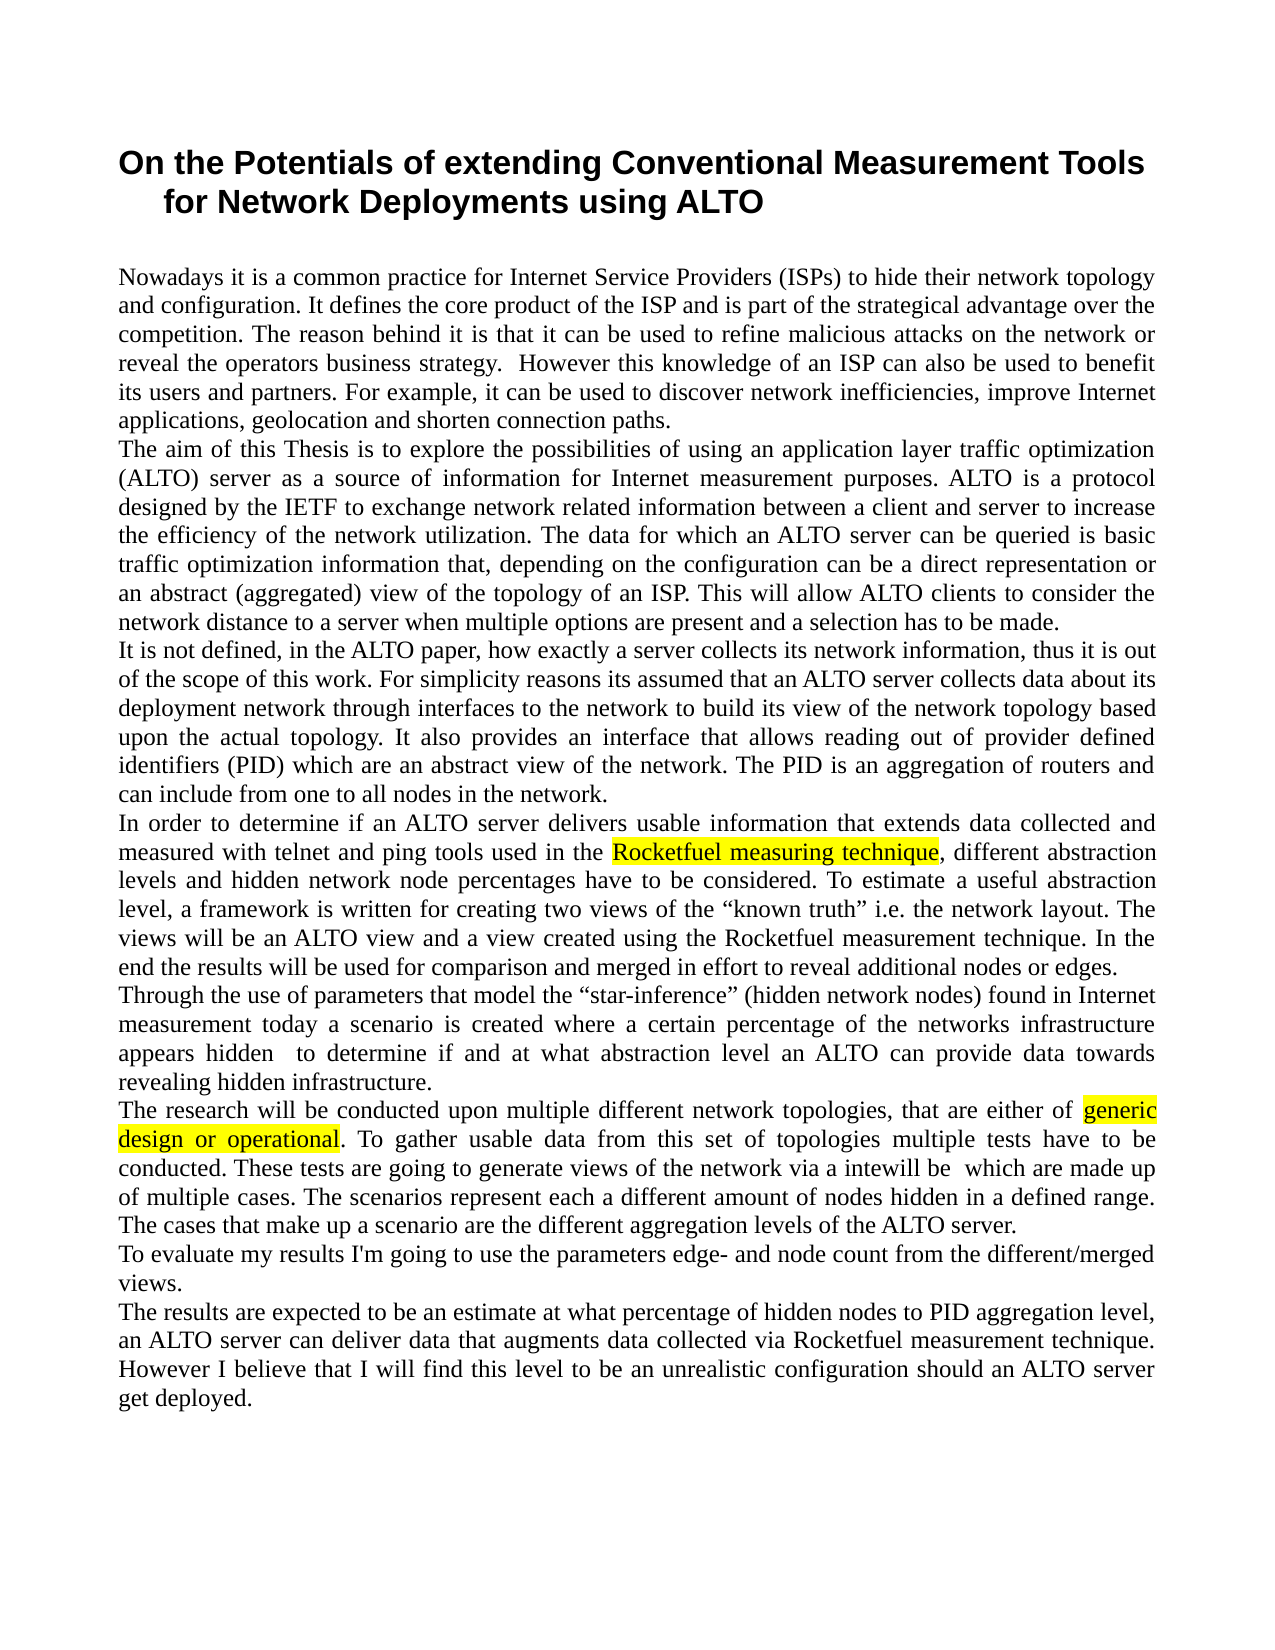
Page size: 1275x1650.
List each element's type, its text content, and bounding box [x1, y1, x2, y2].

text The aim of this Thesis is to explore the possibilities of using an application layer traffic optimization (ALTO) server as a source of information for Internet measurement purposes. ALTO is a protocol designed by the IETF to exchange network related information between a client and server to increase the efficiency of the network utilization. The data for which an ALTO server can be queried is basic traffic optimization information that, depending on the configuration can be a direct representation or an abstract (aggregated) view of the topology of an ISP. This will allow ALTO clients to consider the network distance to a server when multiple options are present and a selection has to be made. [118, 434, 1157, 635]
text The results are expected to be an estimate at what percentage of hidden nodes to PID aggregation level, an ALTO server can deliver data that augments data collected via Rocketfuel measurement technique. However I believe that I will find this level to be an unrealistic configuration should an ALTO server get deployed. [118, 1297, 1157, 1412]
text The research will be conducted upon multiple different network topologies, that are either of generic design or operational. To gather usable data from this set of topologies multiple tests have to be conducted. These tests are going to generate views of the network via a intewill be which are made up of multiple cases. The scenarios represent each a different amount of nodes hidden in a defined range. The cases that make up a scenario are the different aggregation levels of the ALTO server. [118, 1095, 1157, 1239]
text Through the use of parameters that model the “star-inference” (hidden network nodes) found in Internet measurement today a scenario is created where a certain percentage of the networks infrastructure appears hidden to determine if and at what abstraction level an ALTO can provide data towards revealing hidden infrastructure. [118, 980, 1157, 1095]
text Nowadays it is a common practice for Internet Service Providers (ISPs) to hide their network topology and configuration. It defines the core product of the ISP and is part of the strategical advantage over the competition. The reason behind it is that it can be used to refine malicious attacks on the network or reveal the operators business strategy. However this knowledge of an ISP can also be used to benefit its users and partners. For example, it can be used to discover network inefficiencies, improve Internet applications, geolocation and shorten connection paths. [118, 262, 1157, 434]
text It is not defined, in the ALTO paper, how exactly a server collects its network information, thus it is out of the scope of this work. For simplicity reasons its assumed that an ALTO server collects data about its deployment network through interfaces to the network to build its view of the network topology based upon the actual topology. It also provides an interface that allows reading out of provider defined identifiers (PID) which are an abstract view of the network. The PID is an aggregation of routers and can include from one to all nodes in the network. [118, 635, 1157, 808]
text In order to determine if an ALTO server delivers usable information that extends data collected and measured with telnet and ping tools used in the Rocketfuel measuring technique, different abstraction levels and hidden network node percentages have to be considered. To estimate a useful abstraction level, a framework is written for creating two views of the “known truth” i.e. the network layout. The views will be an ALTO view and a view created using the Rocketfuel measurement technique. In the end the results will be used for comparison and merged in effort to reveal additional nodes or edges. [118, 808, 1157, 980]
text To evaluate my results I'm going to use the parameters edge- and node count from the different/merged views. [118, 1239, 1157, 1297]
subtitle On the Potentials of extending Conventional Measurement Tools for Network Deployments using ALTO [118, 143, 1157, 220]
